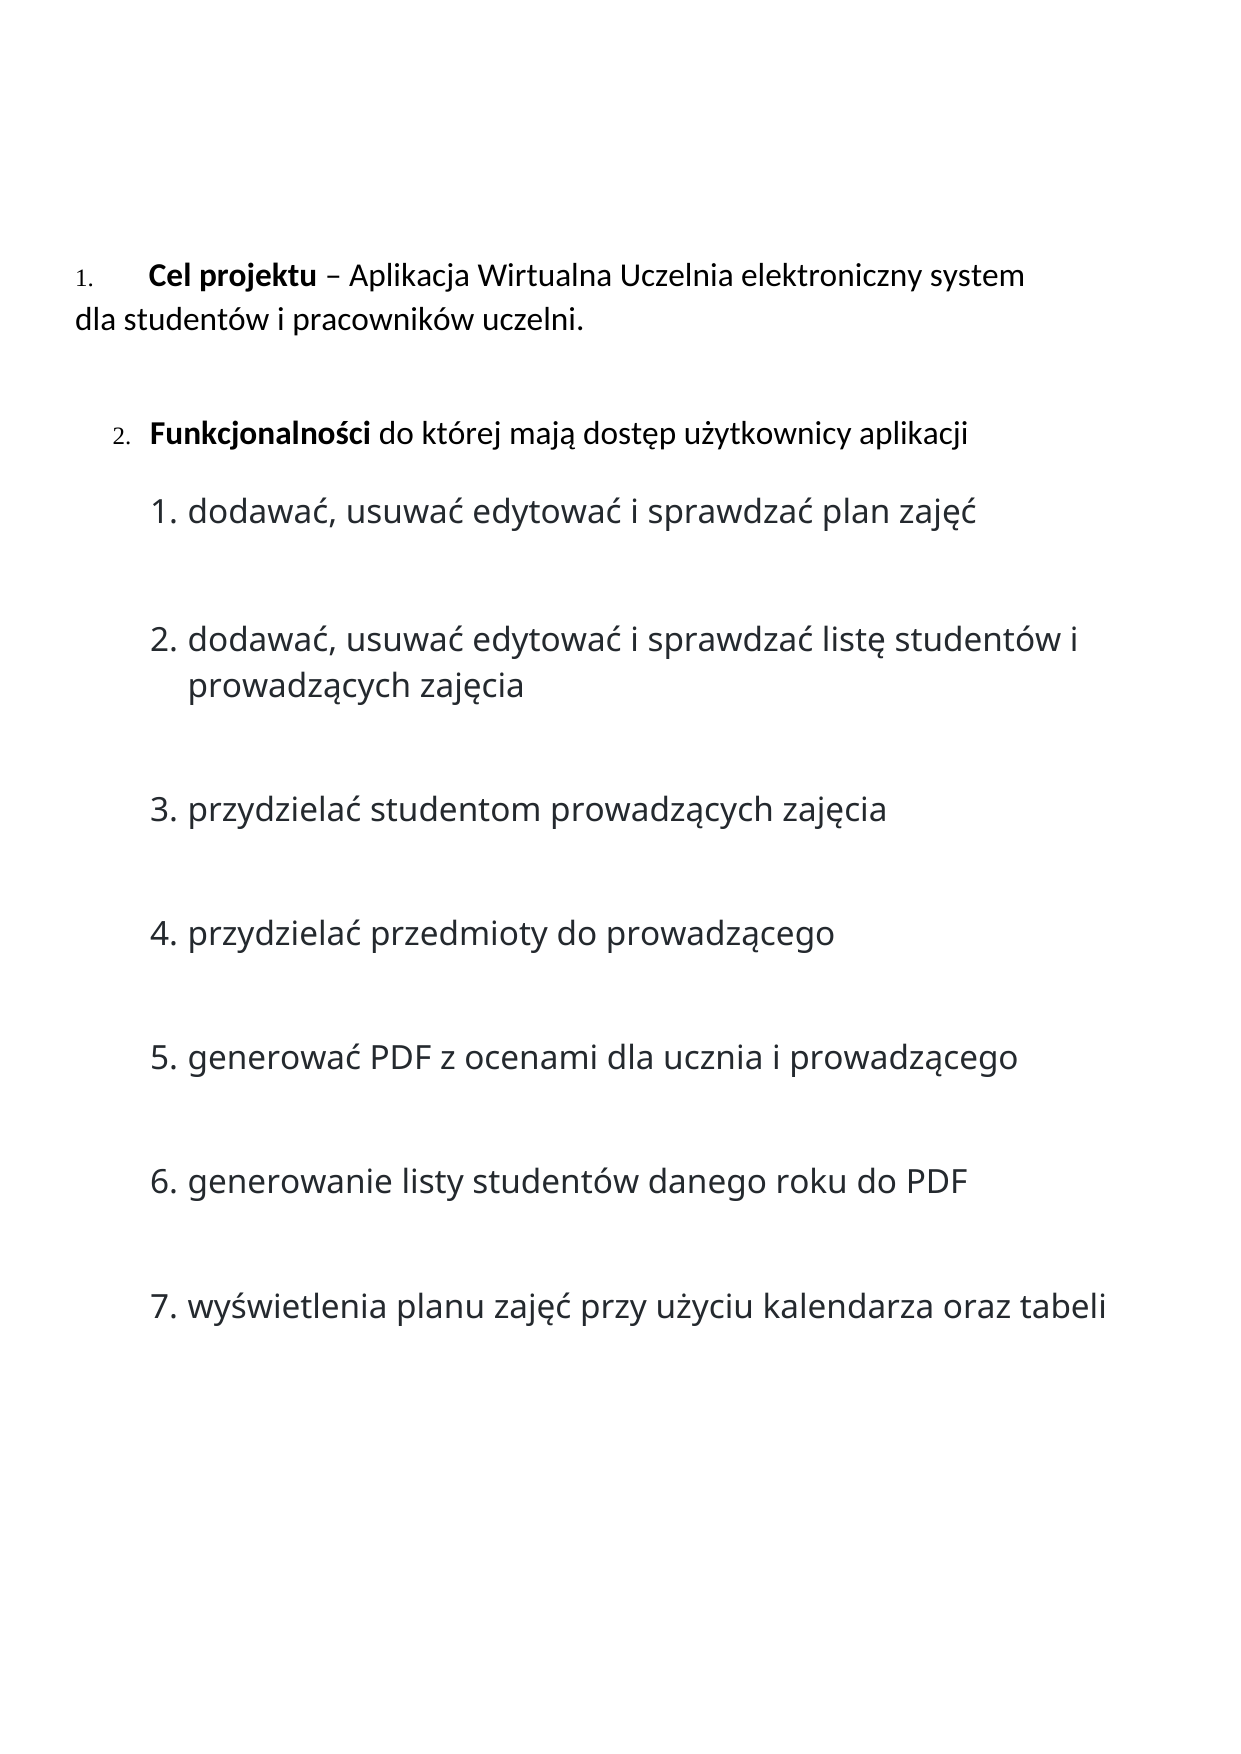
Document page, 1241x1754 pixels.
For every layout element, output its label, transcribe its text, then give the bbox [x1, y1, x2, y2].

list Funkcjonalności do której mają dostęp użytkownicy aplikacji [112, 412, 1165, 452]
list Cel projektu – Aplikacja Wirtualna Uczelnia elektroniczny system dla studentów i pracowników uczelni. [75, 254, 1054, 338]
list przydzielać studentom prowadzących zajęcia [150, 786, 1165, 831]
list dodawać, usuwać edytować i sprawdzać plan zajęć [150, 488, 1165, 533]
list generowanie listy studentów danego roku do PDF [150, 1158, 1165, 1204]
list dodawać, usuwać edytować i sprawdzać listę studentów i prowadzących zajęcia [150, 616, 1165, 707]
list generować PDF z ocenami dla ucznia i prowadzącego [150, 1034, 1165, 1079]
list wyświetlenia planu zajęć przy użyciu kalendarza oraz tabeli [150, 1282, 1165, 1328]
list przydzielać przedmioty do prowadzącego [150, 910, 1165, 955]
